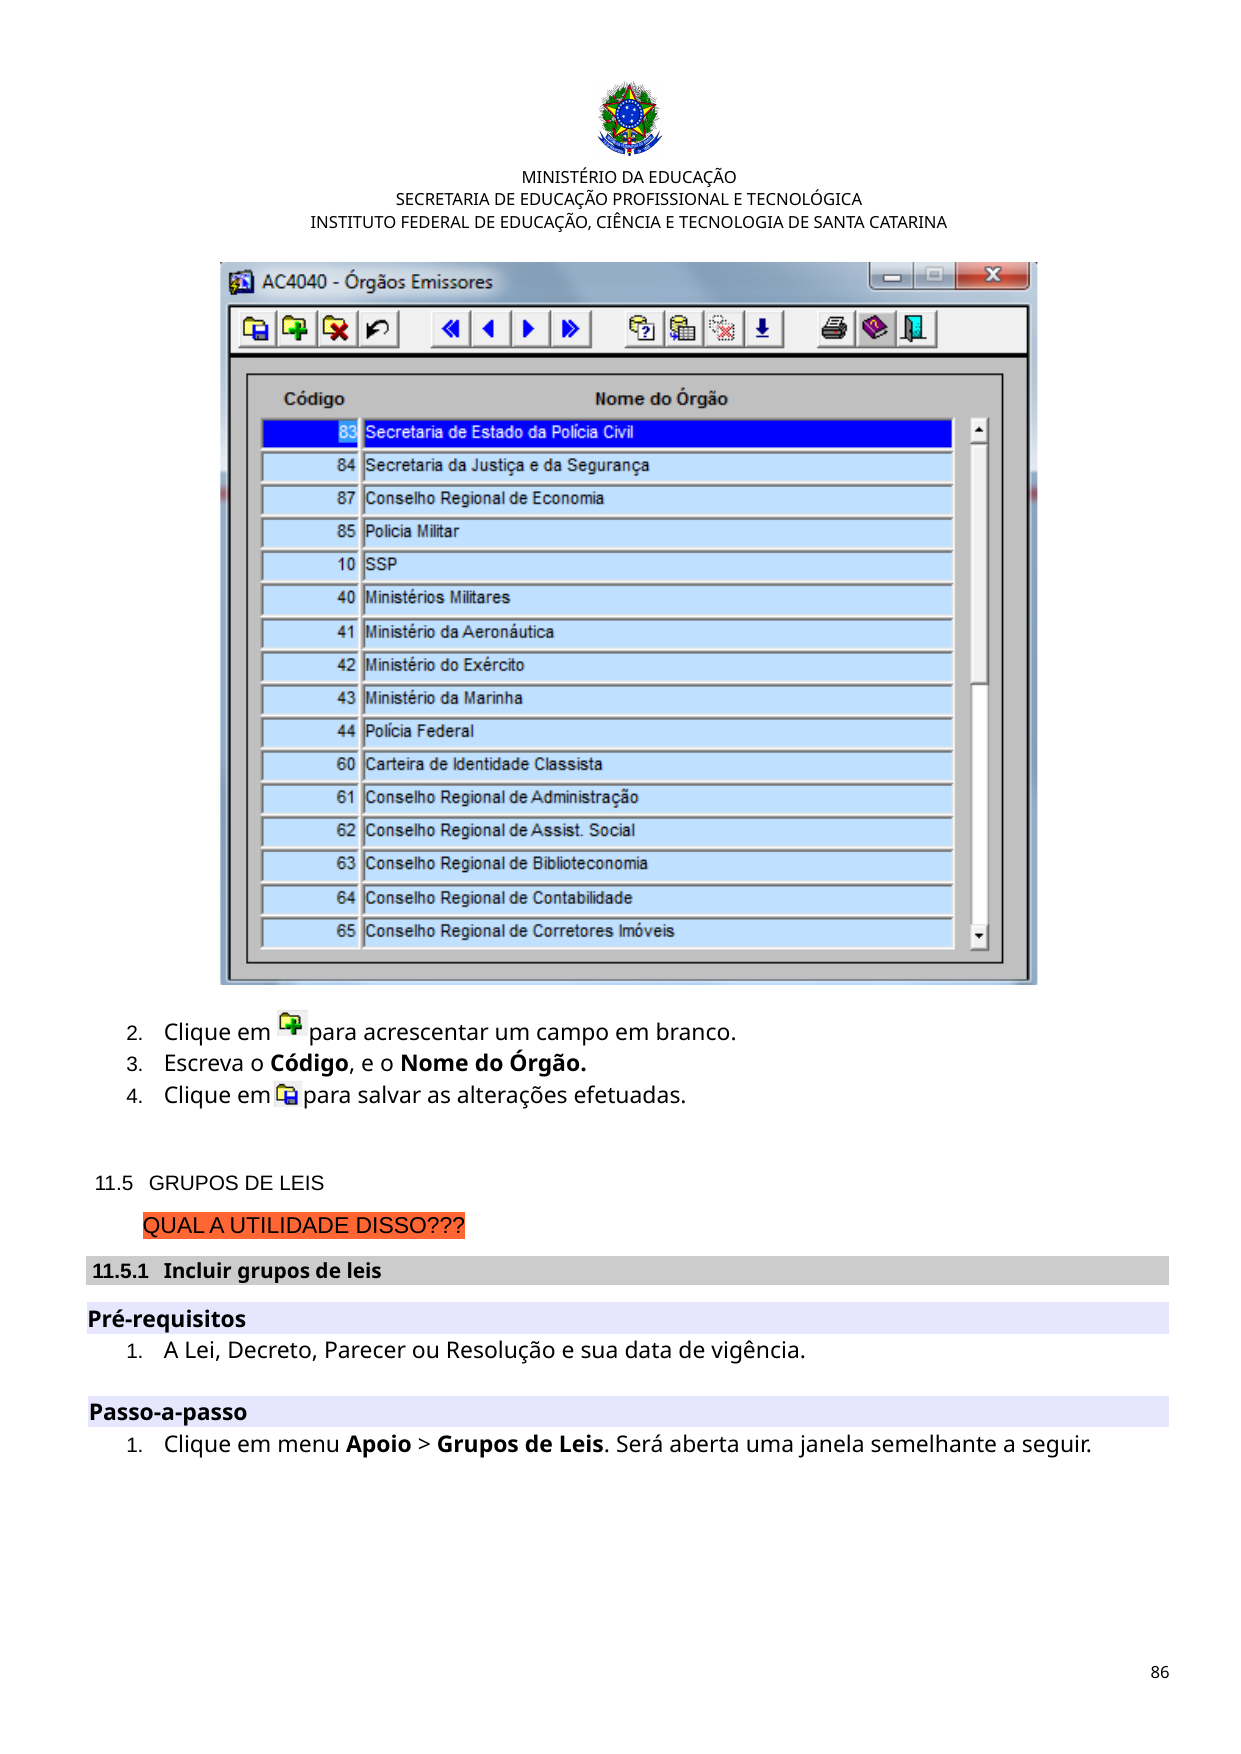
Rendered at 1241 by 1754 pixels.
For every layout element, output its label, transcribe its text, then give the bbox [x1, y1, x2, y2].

list A Lei, Decreto, Parecer ou Resolução e sua data de vigência. [126, 1334, 1169, 1365]
subtitle Grupos de Leis [88, 1171, 1169, 1194]
list Clique em menu Apoio > Grupos de Leis. Será aberta uma janela semelhante a seguir. [126, 1427, 1169, 1459]
text Pré-requisitos [87, 1302, 1169, 1334]
text QUAL A UTILIDADE DISSO??? [69, 1212, 1169, 1239]
picture [594, 80, 664, 157]
list Clique em para salvar as alterações efetuadas. [126, 1079, 1169, 1110]
list Escreva o Código, e o Nome do Órgão. [126, 1047, 1169, 1079]
subtitle Incluir grupos de leis [86, 1256, 1169, 1285]
list Clique em para acrescentar um campo em branco. [126, 1016, 1169, 1047]
text Passo-a-passo [88, 1396, 1169, 1427]
